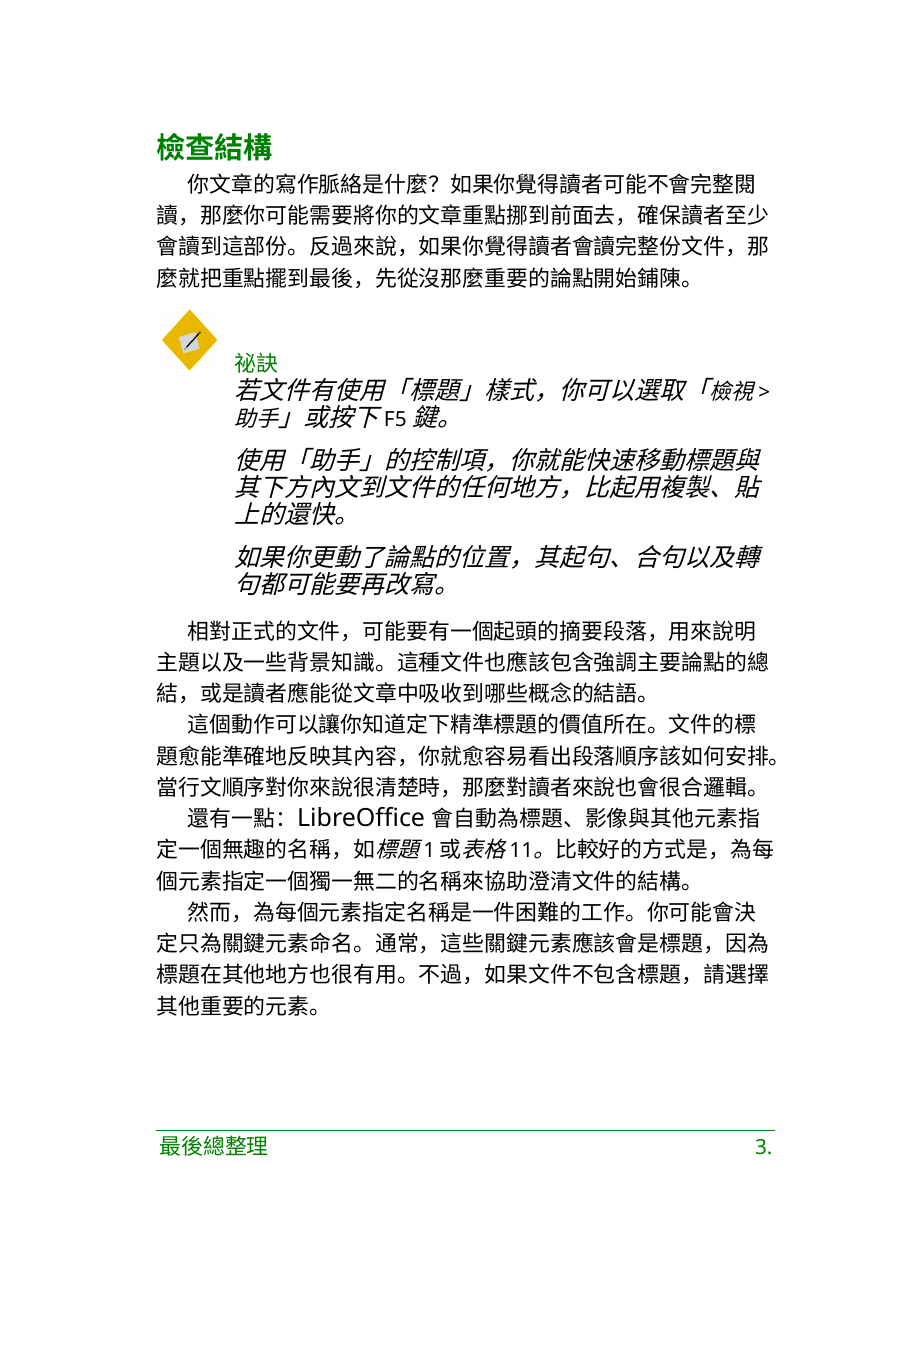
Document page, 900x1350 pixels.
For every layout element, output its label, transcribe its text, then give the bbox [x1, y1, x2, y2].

text 相對正式的文件，可能要有一個起頭的摘要段落，用來說明主題以及一些背景知識。這種文件也應該包含強調主要論點的總結，或是讀者應能從文章中吸收到哪些概念的結語。 [156, 614, 775, 708]
text 然而，為每個元素指定名稱是一件困難的工作。你可能會決定只為關鍵元素命名。通常，這些關鍵元素應該會是標題，因為標題在其他地方也很有用。不過，如果文件不包含標題，請選擇其他重要的元素。 [156, 895, 775, 1020]
text 使用「助手」的控制項，你就能快速移動標題與其下方內文到文件的任何地方，比起用複製、貼上的還快。 [234, 447, 775, 529]
subtitle 檢查結構 [156, 125, 775, 167]
list 祕訣 [156, 308, 775, 378]
text 還有一點：LibreOffice 會自動為標題、影像與其他元素指定一個無趣的名稱，如標題1或表格11。比較好的方式是，為每個元素指定一個獨一無二的名稱來協助澄清文件的結構。 [156, 802, 775, 895]
text 這個動作可以讓你知道定下精準標題的價值所在。文件的標題愈能準確地反映其內容，你就愈容易看出段落順序該如何安排。當行文順序對你來說很清楚時，那麼對讀者來說也會很合邏輯。 [156, 708, 775, 802]
picture [157, 308, 220, 372]
text 你文章的寫作脈絡是什麼？如果你覺得讀者可能不會完整閱讀，那麼你可能需要將你的文章重點挪到前面去，確保讀者至少會讀到這部份。反過來說，如果你覺得讀者會讀完整份文件，那麼就把重點擺到最後，先從沒那麼重要的論點開始鋪陳。 [156, 167, 775, 292]
text 若文件有使用「標題」樣式，你可以選取「檢視 > 助手」或按下 F5 鍵。 [234, 378, 775, 432]
text 如果你更動了論點的位置，其起句、合句以及轉句都可能要再改寫。 [234, 544, 775, 598]
